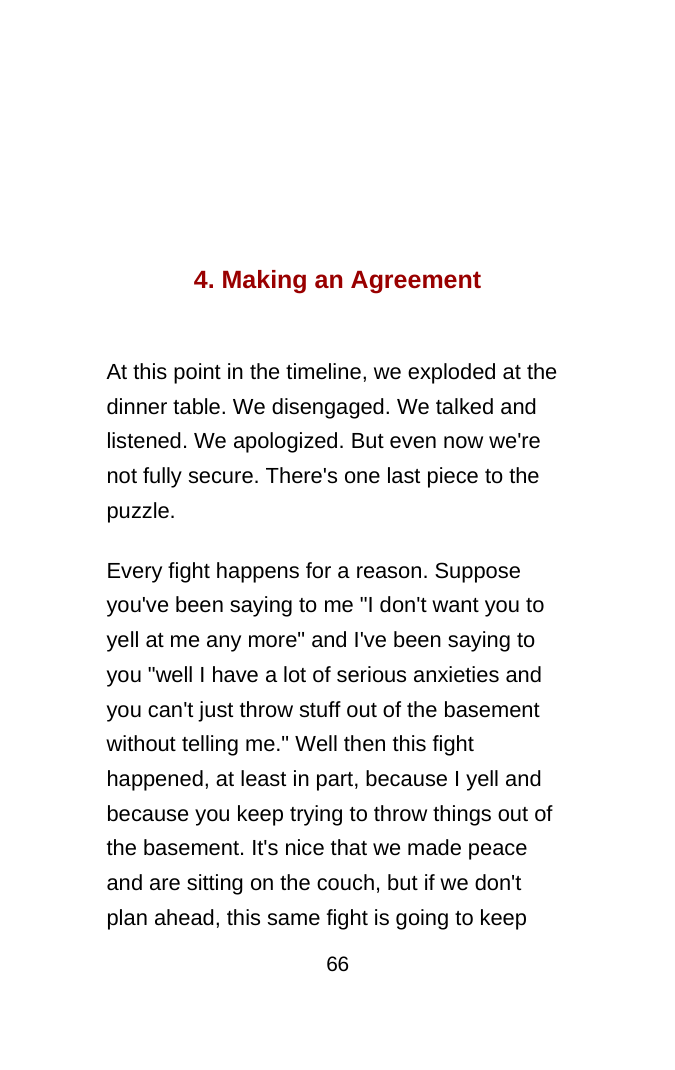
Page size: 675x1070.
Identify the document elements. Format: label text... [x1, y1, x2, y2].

text Every fight happens for a reason. Suppose you've been saying to me "I don't want you to yell at me any more" and I've been saying to you "well I have a lot of serious anxieties and you can't just throw stuff out of the basement without telling me." Well then this fight happened, at least in part, because I yell and because you keep trying to throw things out of the basement. It's nice that we made peace and are sitting on the couch, but if we don't plan ahead, this same fight is going to keep [106, 558, 568, 930]
subtitle 4. Making an Agreement [106, 265, 568, 293]
text At this point in the timeline, we exploded at the dinner table. We disengaged. We talked and listened. We apologized. But even now we're not fully secure. There's one last piece to the puzzle. [106, 359, 568, 523]
